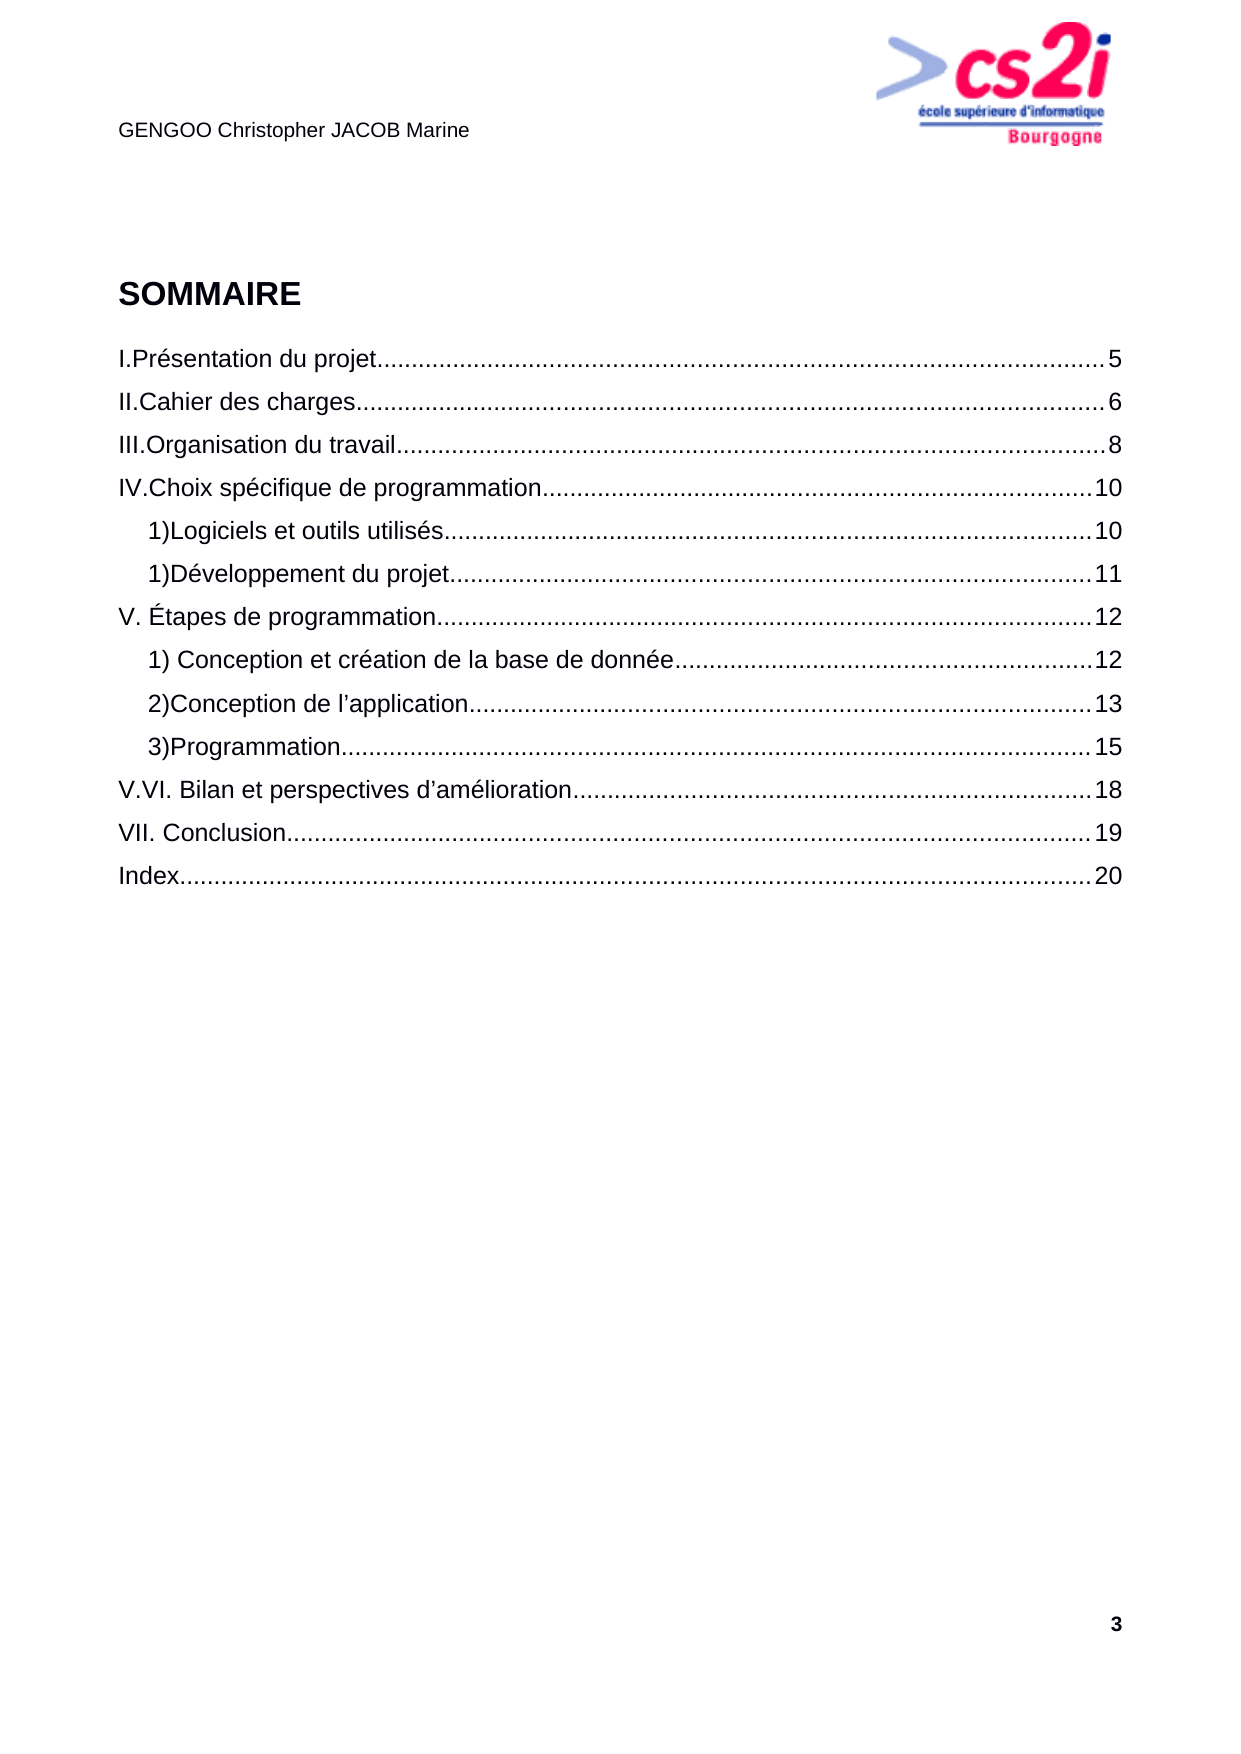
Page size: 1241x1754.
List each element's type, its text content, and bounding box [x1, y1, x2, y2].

text VII. Conclusion 19 [118, 818, 1122, 847]
text V. Étapes de programmation 12 [118, 602, 1122, 631]
text IV.Choix spécifique de programmation 10 [118, 473, 1122, 502]
subtitle SOMMAIRE [118, 274, 1122, 312]
text I.Présentation du projet 5 [118, 344, 1122, 372]
text II.Cahier des charges 6 [118, 387, 1122, 416]
text Index 20 [118, 861, 1122, 890]
text III.Organisation du travail 8 [118, 430, 1122, 459]
picture [876, 22, 1111, 146]
text V.VI. Bilan et perspectives d’amélioration 18 [118, 775, 1122, 804]
